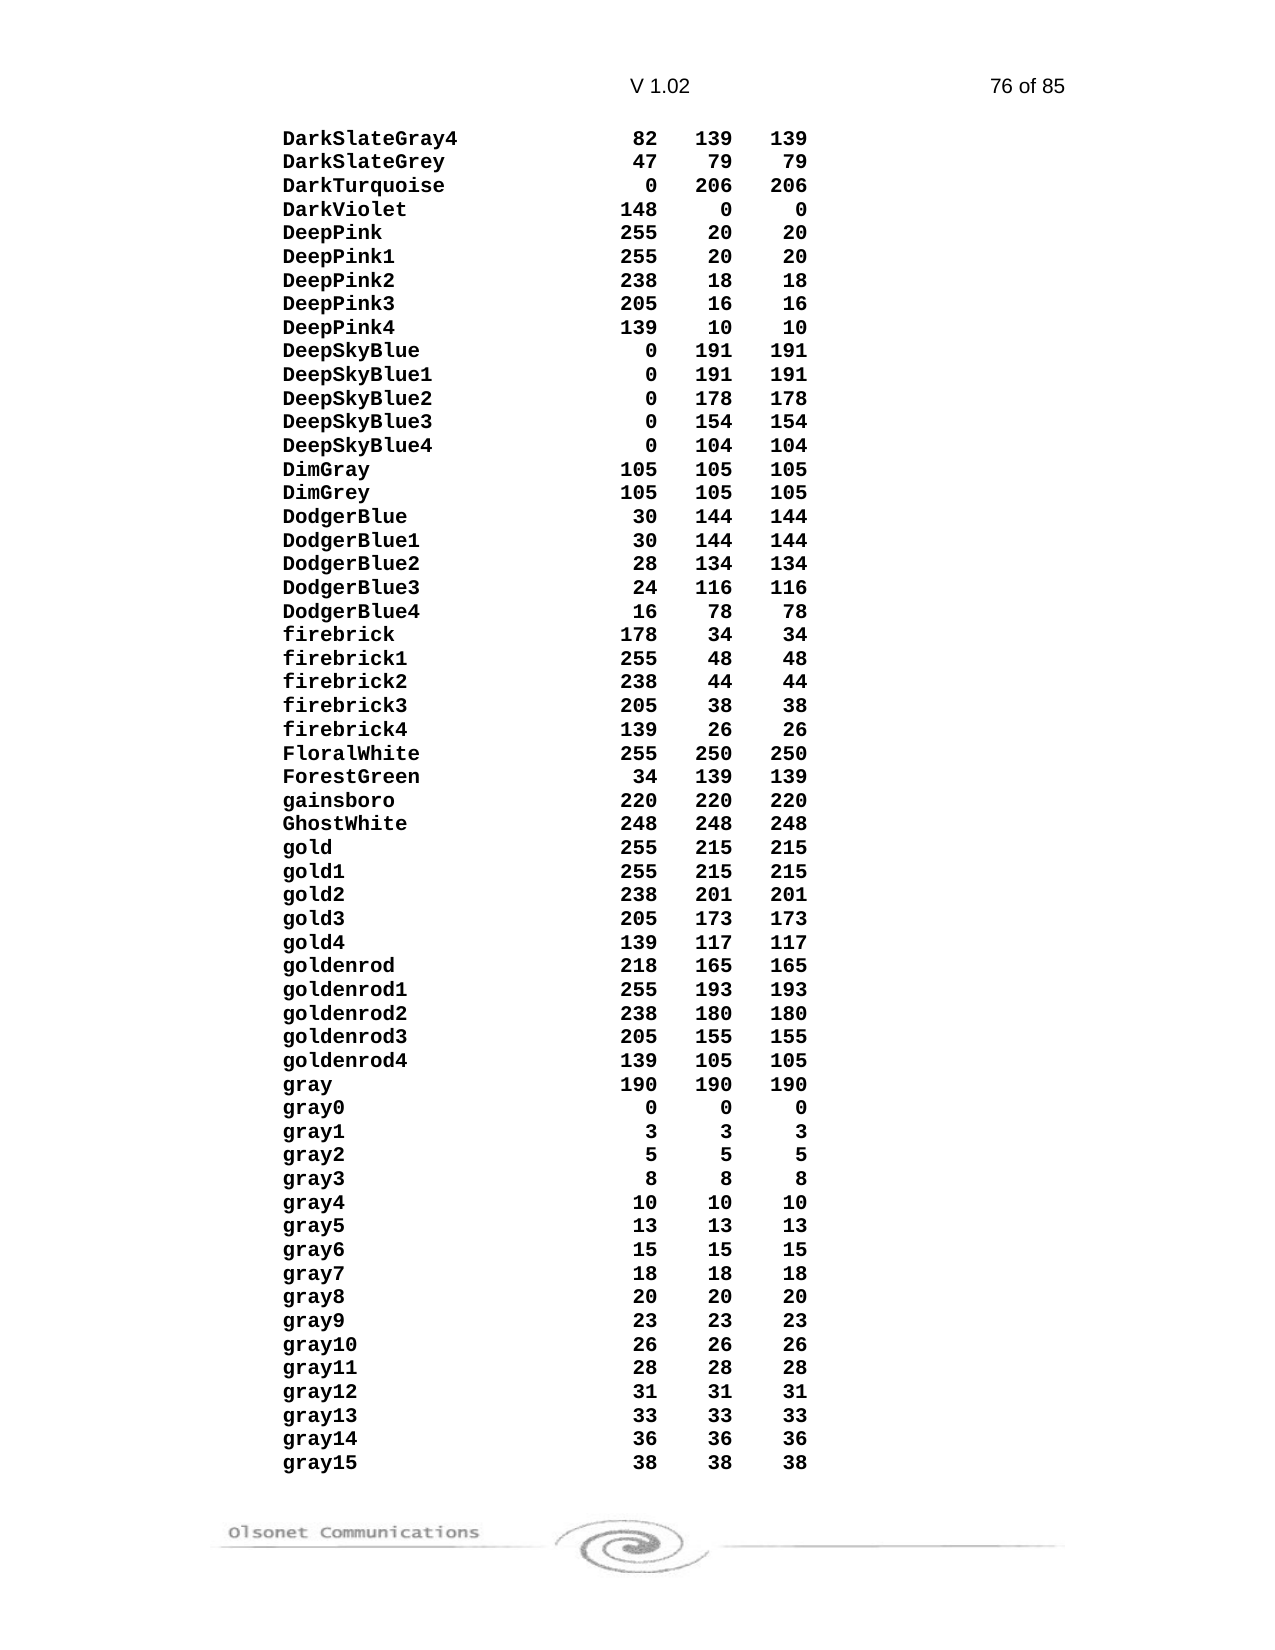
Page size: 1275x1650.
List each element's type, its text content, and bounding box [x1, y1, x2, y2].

text firebrick1 255 48 48 [282, 648, 1065, 672]
text goldenrod1 255 193 193 [282, 979, 1065, 1003]
text DodgerBlue 30 144 144 [282, 506, 1065, 530]
text gray15 38 38 38 [282, 1452, 1065, 1476]
text goldenrod2 238 180 180 [282, 1003, 1065, 1026]
text gray14 36 36 36 [282, 1428, 1065, 1452]
text gold3 205 173 173 [282, 908, 1065, 932]
text DeepSkyBlue3 0 154 154 [282, 411, 1065, 435]
text gold4 139 117 117 [282, 932, 1065, 955]
text DodgerBlue3 24 116 116 [282, 577, 1065, 601]
text gray6 15 15 15 [282, 1239, 1065, 1263]
text DodgerBlue4 16 78 78 [282, 601, 1065, 624]
text firebrick2 238 44 44 [282, 672, 1065, 695]
text gray4 10 10 10 [282, 1192, 1065, 1215]
text gray3 8 8 8 [282, 1168, 1065, 1192]
text DodgerBlue2 28 134 134 [282, 553, 1065, 577]
text DeepSkyBlue4 0 104 104 [282, 435, 1065, 459]
text gray1 3 3 3 [282, 1121, 1065, 1144]
text goldenrod3 205 155 155 [282, 1026, 1065, 1050]
text gray8 20 20 20 [282, 1286, 1065, 1310]
text gold1 255 215 215 [282, 861, 1065, 884]
text DarkViolet 148 0 0 [282, 199, 1065, 222]
text gray2 5 5 5 [282, 1144, 1065, 1168]
text firebrick 178 34 34 [282, 624, 1065, 648]
text DeepPink4 139 10 10 [282, 317, 1065, 341]
text gold 255 215 215 [282, 837, 1065, 861]
text DeepSkyBlue2 0 178 178 [282, 388, 1065, 411]
text gray5 13 13 13 [282, 1215, 1065, 1239]
text DeepSkyBlue1 0 191 191 [282, 364, 1065, 388]
text gray11 28 28 28 [282, 1357, 1065, 1381]
text ForestGreen 34 139 139 [282, 766, 1065, 790]
text DeepPink 255 20 20 [282, 222, 1065, 246]
text DeepPink1 255 20 20 [282, 246, 1065, 269]
text DarkTurquoise 0 206 206 [282, 175, 1065, 199]
text gray7 18 18 18 [282, 1263, 1065, 1286]
text gray13 33 33 33 [282, 1404, 1065, 1428]
text DeepSkyBlue 0 191 191 [282, 341, 1065, 364]
text gold2 238 201 201 [282, 884, 1065, 908]
text firebrick4 139 26 26 [282, 719, 1065, 742]
text gray10 26 26 26 [282, 1334, 1065, 1357]
text DodgerBlue1 30 144 144 [282, 530, 1065, 553]
text DeepPink2 238 18 18 [282, 269, 1065, 293]
text DarkSlateGray4 82 139 139 [282, 128, 1065, 151]
text gray 190 190 190 [282, 1073, 1065, 1097]
text gray0 0 0 0 [282, 1097, 1065, 1121]
text firebrick3 205 38 38 [282, 695, 1065, 719]
text FloralWhite 255 250 250 [282, 742, 1065, 766]
text gainsboro 220 220 220 [282, 790, 1065, 813]
text DimGrey 105 105 105 [282, 482, 1065, 506]
text DeepPink3 205 16 16 [282, 293, 1065, 317]
text gray9 23 23 23 [282, 1310, 1065, 1334]
text goldenrod 218 165 165 [282, 955, 1065, 979]
text gray12 31 31 31 [282, 1381, 1065, 1404]
text GhostWhite 248 248 248 [282, 813, 1065, 837]
text goldenrod4 139 105 105 [282, 1050, 1065, 1073]
text DarkSlateGrey 47 79 79 [282, 151, 1065, 175]
text DimGray 105 105 105 [282, 459, 1065, 482]
picture [210, 1504, 1065, 1596]
